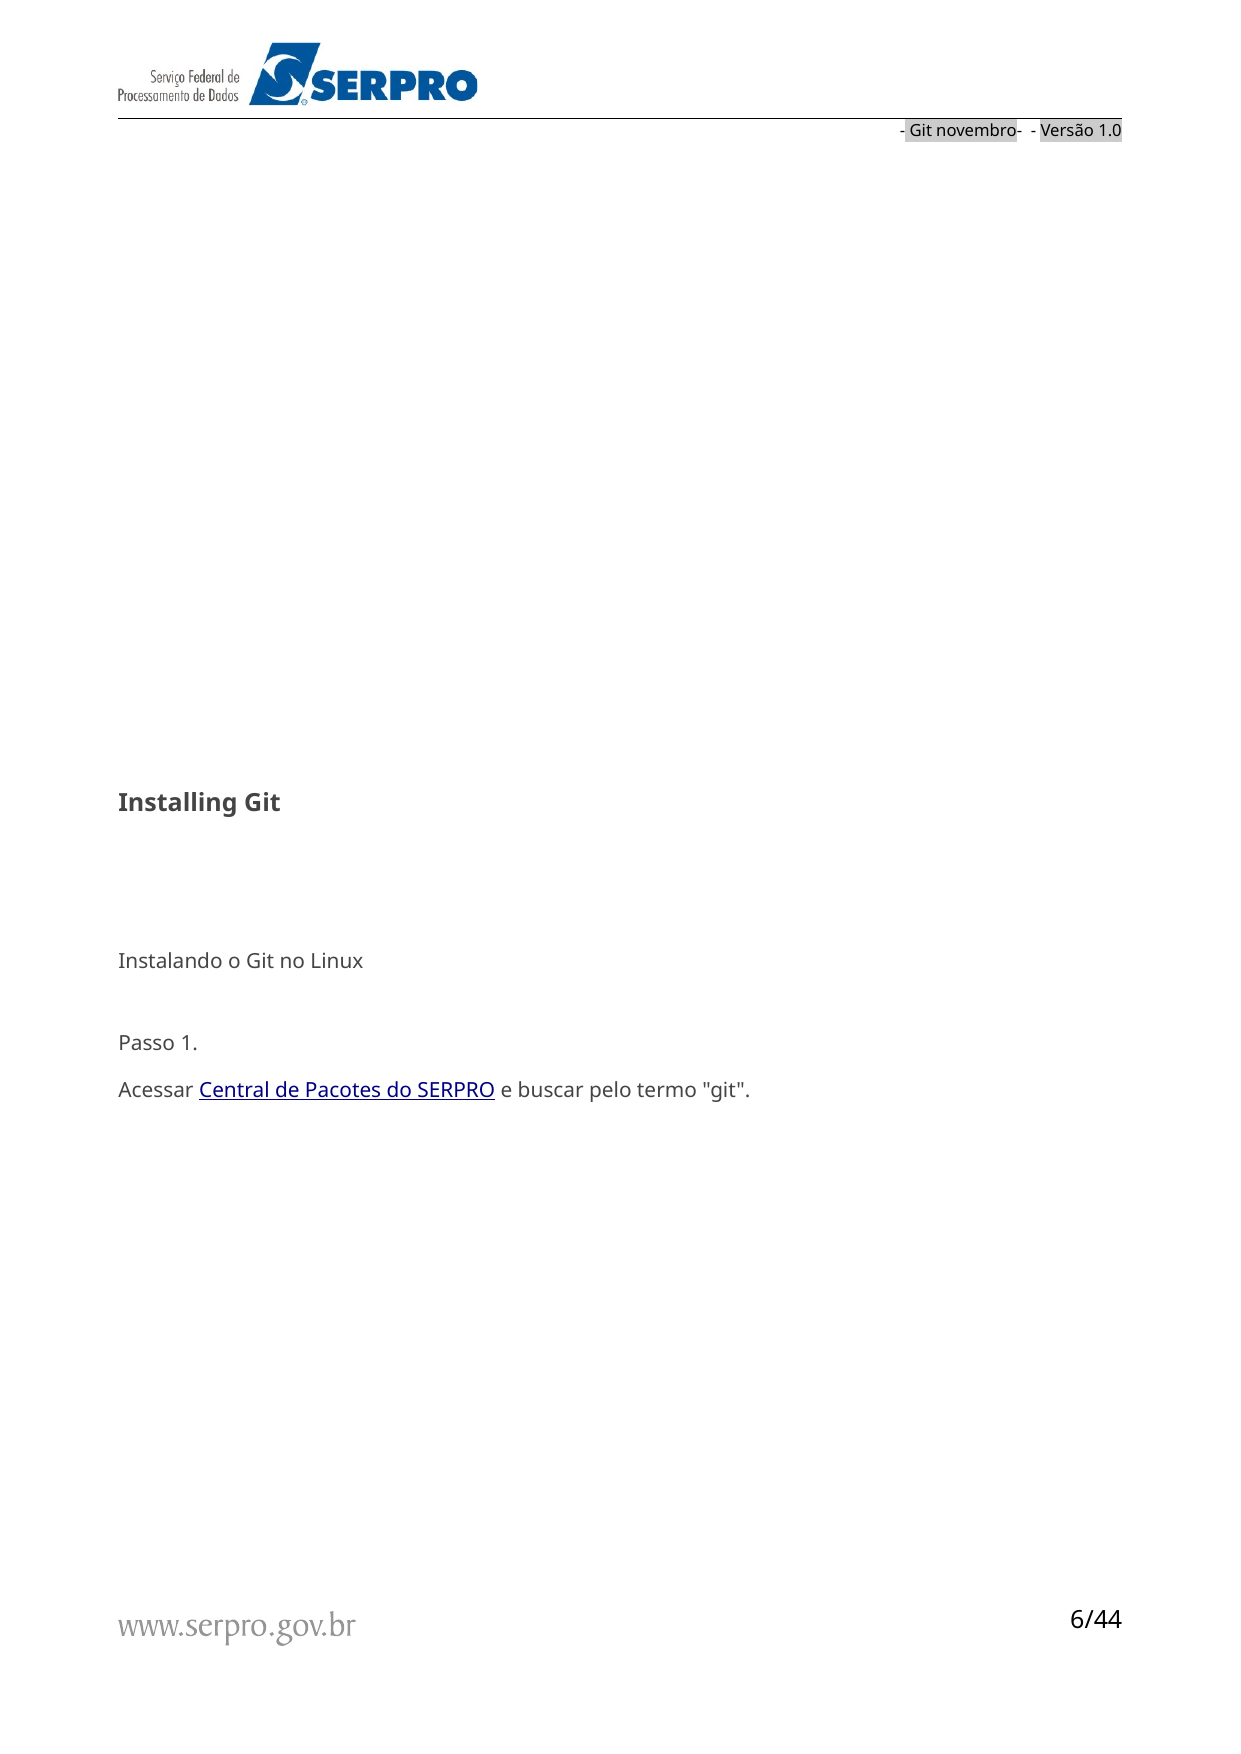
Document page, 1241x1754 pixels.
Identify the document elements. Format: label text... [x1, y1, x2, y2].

text Acessar Central de Pacotes do SERPRO e buscar pelo termo "git". [118, 1075, 1122, 1103]
subtitle Instalando o Git no Linux [118, 946, 1122, 974]
text Passo 1. [118, 1028, 1122, 1056]
text Installing Git [118, 785, 1122, 819]
picture [118, 41, 478, 106]
